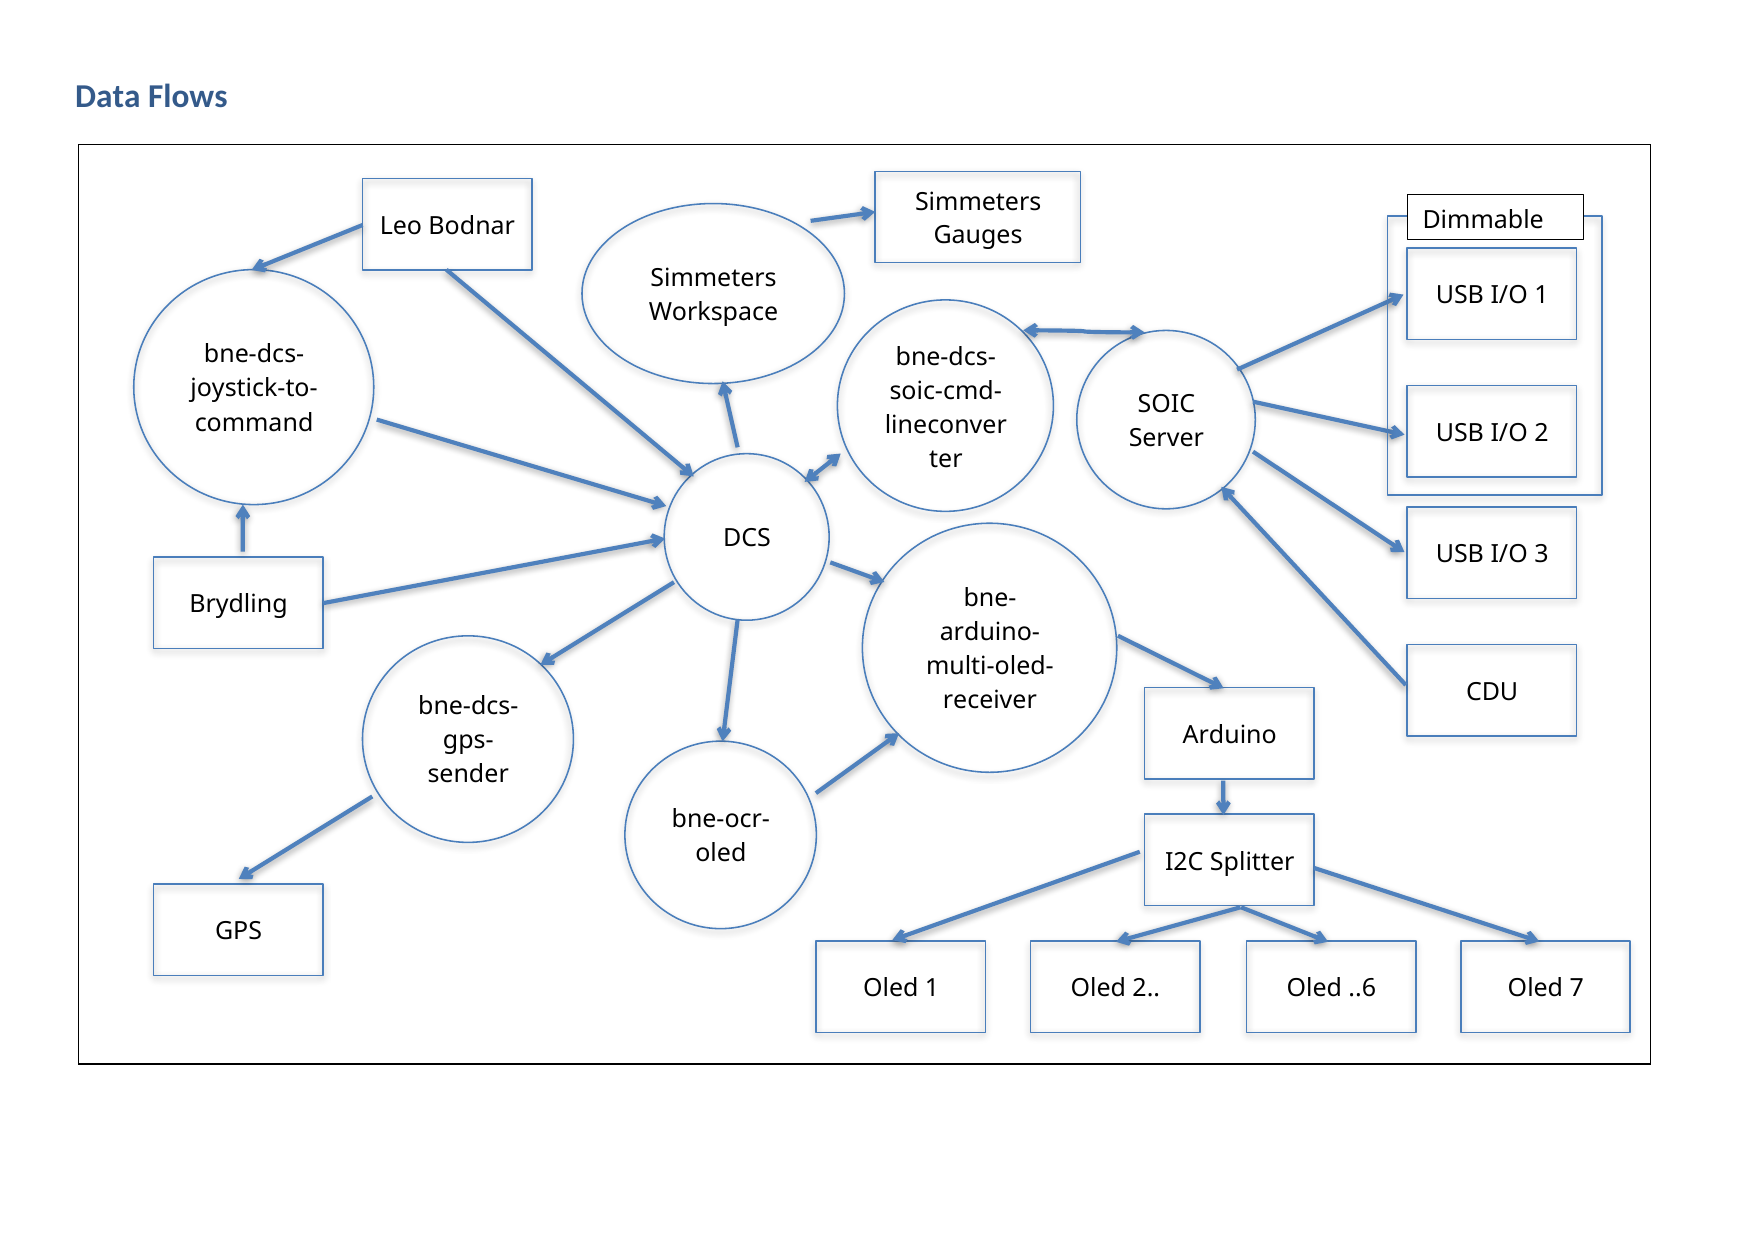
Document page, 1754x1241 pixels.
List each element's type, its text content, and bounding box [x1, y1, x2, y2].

text Brydling [168, 586, 308, 620]
text Oled 1 [831, 970, 971, 1004]
text bne-dcs-soic-cmd-lineconverter [884, 338, 1007, 473]
text Arduino [1160, 716, 1299, 750]
text Oled 2.. [1045, 970, 1185, 1004]
text USB I/O 1 [1422, 277, 1562, 311]
text USB I/O 3 [1422, 536, 1562, 570]
text Server [1118, 419, 1214, 454]
text Workspace [636, 294, 791, 328]
text Dimmable [1422, 202, 1569, 232]
text bne-arduino-multi-oled-receiver [915, 579, 1065, 716]
text GPS [168, 913, 308, 947]
text Gauges [890, 217, 1066, 251]
text Oled ..6 [1261, 970, 1401, 1004]
text Leo Bodnar [377, 207, 517, 241]
text CDU [1422, 673, 1562, 708]
text bne-ocr-oled [668, 801, 773, 869]
text Simmeters [890, 183, 1066, 217]
text I2C Splitter [1160, 843, 1299, 877]
text DCS [703, 520, 790, 554]
text USB I/O 2 [1422, 414, 1562, 448]
text bne-dcs-gps-sender [408, 688, 528, 790]
text Oled 7 [1476, 970, 1615, 1004]
subtitle Data Flows [75, 75, 1679, 116]
text Simmeters [636, 259, 791, 294]
text bne-dcs-joystick-to-command [184, 336, 324, 438]
text SOIC [1118, 386, 1214, 419]
